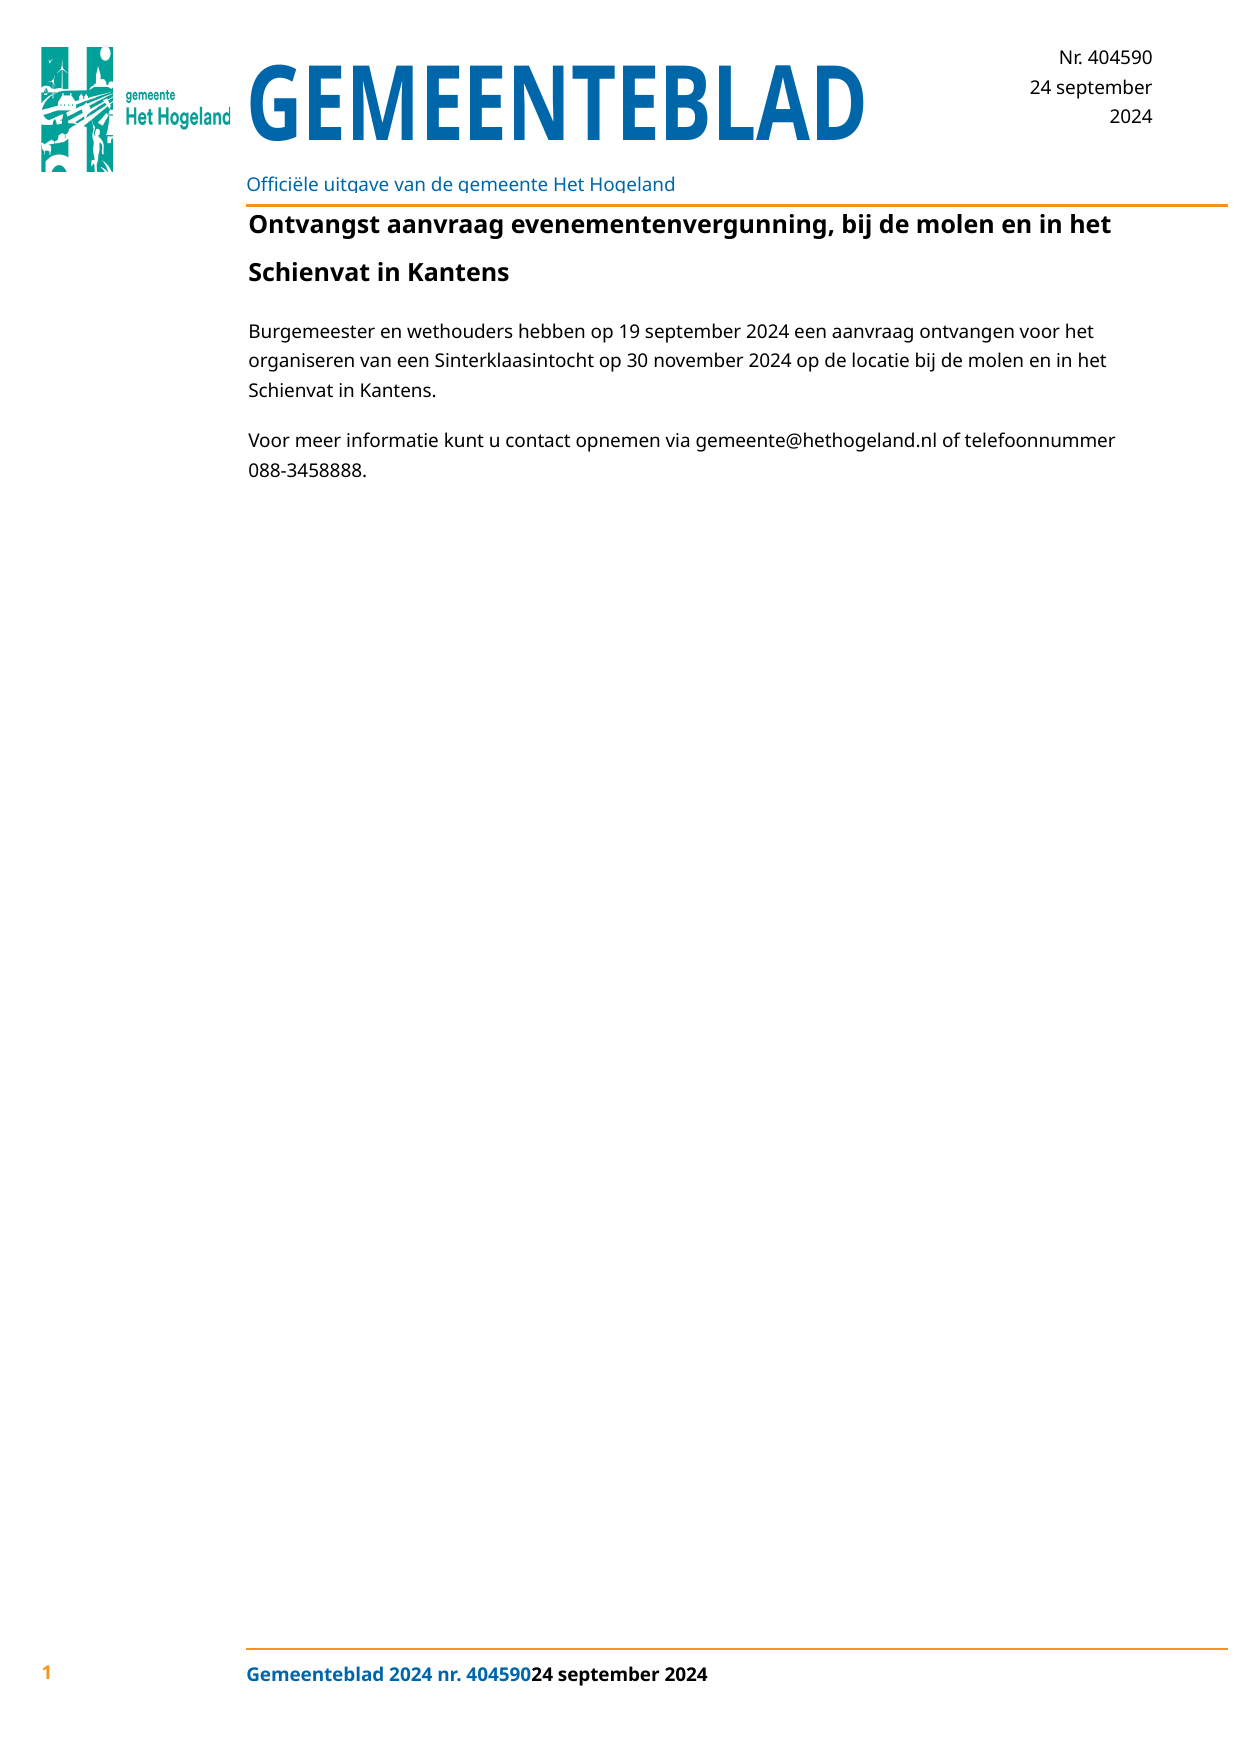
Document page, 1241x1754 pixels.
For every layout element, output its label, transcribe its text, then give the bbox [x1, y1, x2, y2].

text Ontvangst aanvraag evenementenvergunning, bij de molen en in het Schienvat in Kantens [248, 207, 1152, 288]
text Voor meer informatie kunt u contact opnemen via gemeente@hethogeland.nl of telefoonnummer 088-3458888. [248, 427, 1152, 483]
text Burgemeester en wethouders hebben op 19 september 2024 een aanvraag ontvangen voor het organiseren van een Sinterklaasintocht op 30 november 2024 op de locatie bij de molen en in het Schienvat in Kantens. [248, 318, 1152, 403]
picture [41, 47, 231, 172]
